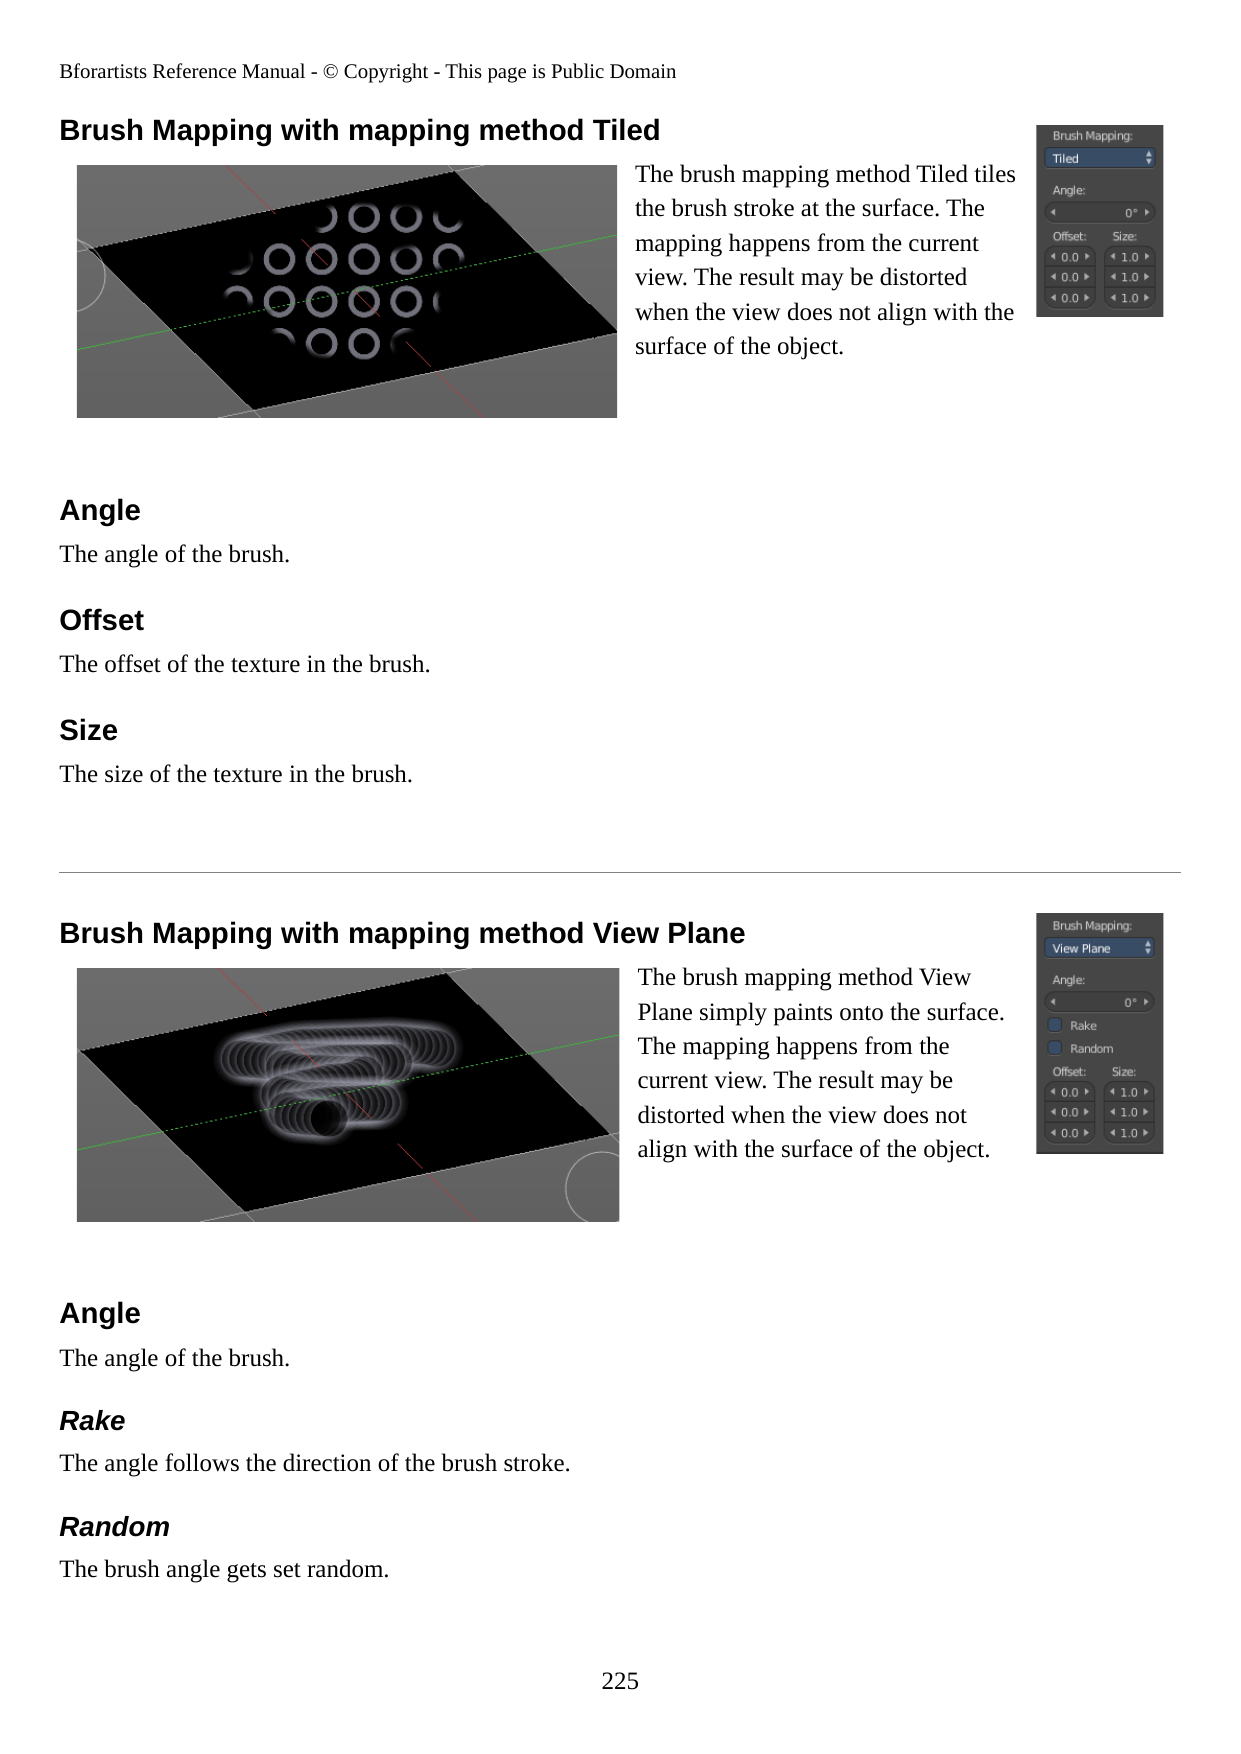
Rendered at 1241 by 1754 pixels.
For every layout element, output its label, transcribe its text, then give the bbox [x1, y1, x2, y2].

picture [1036, 125, 1164, 317]
subtitle Offset [59, 603, 1181, 637]
picture [1036, 913, 1164, 1154]
text The brush mapping method Tiled tiles the brush stroke at the surface. The mapping happens from the current view. The result may be distorted when the view does not align with the surface of the object. [59, 159, 1181, 360]
picture [76, 968, 620, 1222]
text The angle of the brush. [59, 539, 1181, 568]
subtitle Angle [59, 1296, 1181, 1330]
text The angle follows the direction of the brush stroke. [59, 1448, 1181, 1477]
text The brush angle gets set random. [59, 1554, 1181, 1583]
text The size of the texture in the brush. [59, 759, 1181, 788]
subtitle Random [59, 1510, 1181, 1542]
subtitle Angle [59, 493, 1181, 527]
subtitle Size [59, 713, 1181, 747]
subtitle Rake [59, 1404, 1181, 1436]
picture [76, 165, 618, 418]
subtitle Brush Mapping with mapping method Tiled [59, 113, 1181, 146]
text The angle of the brush. [59, 1343, 1181, 1371]
text The offset of the texture in the brush. [59, 649, 1181, 678]
text The brush mapping method View Plane simply paints onto the surface. The mapping happens from the current view. The result may be distorted when the view does not align with the surface of the object. [59, 962, 1181, 1163]
subtitle Brush Mapping with mapping method View Plane [59, 916, 1036, 950]
